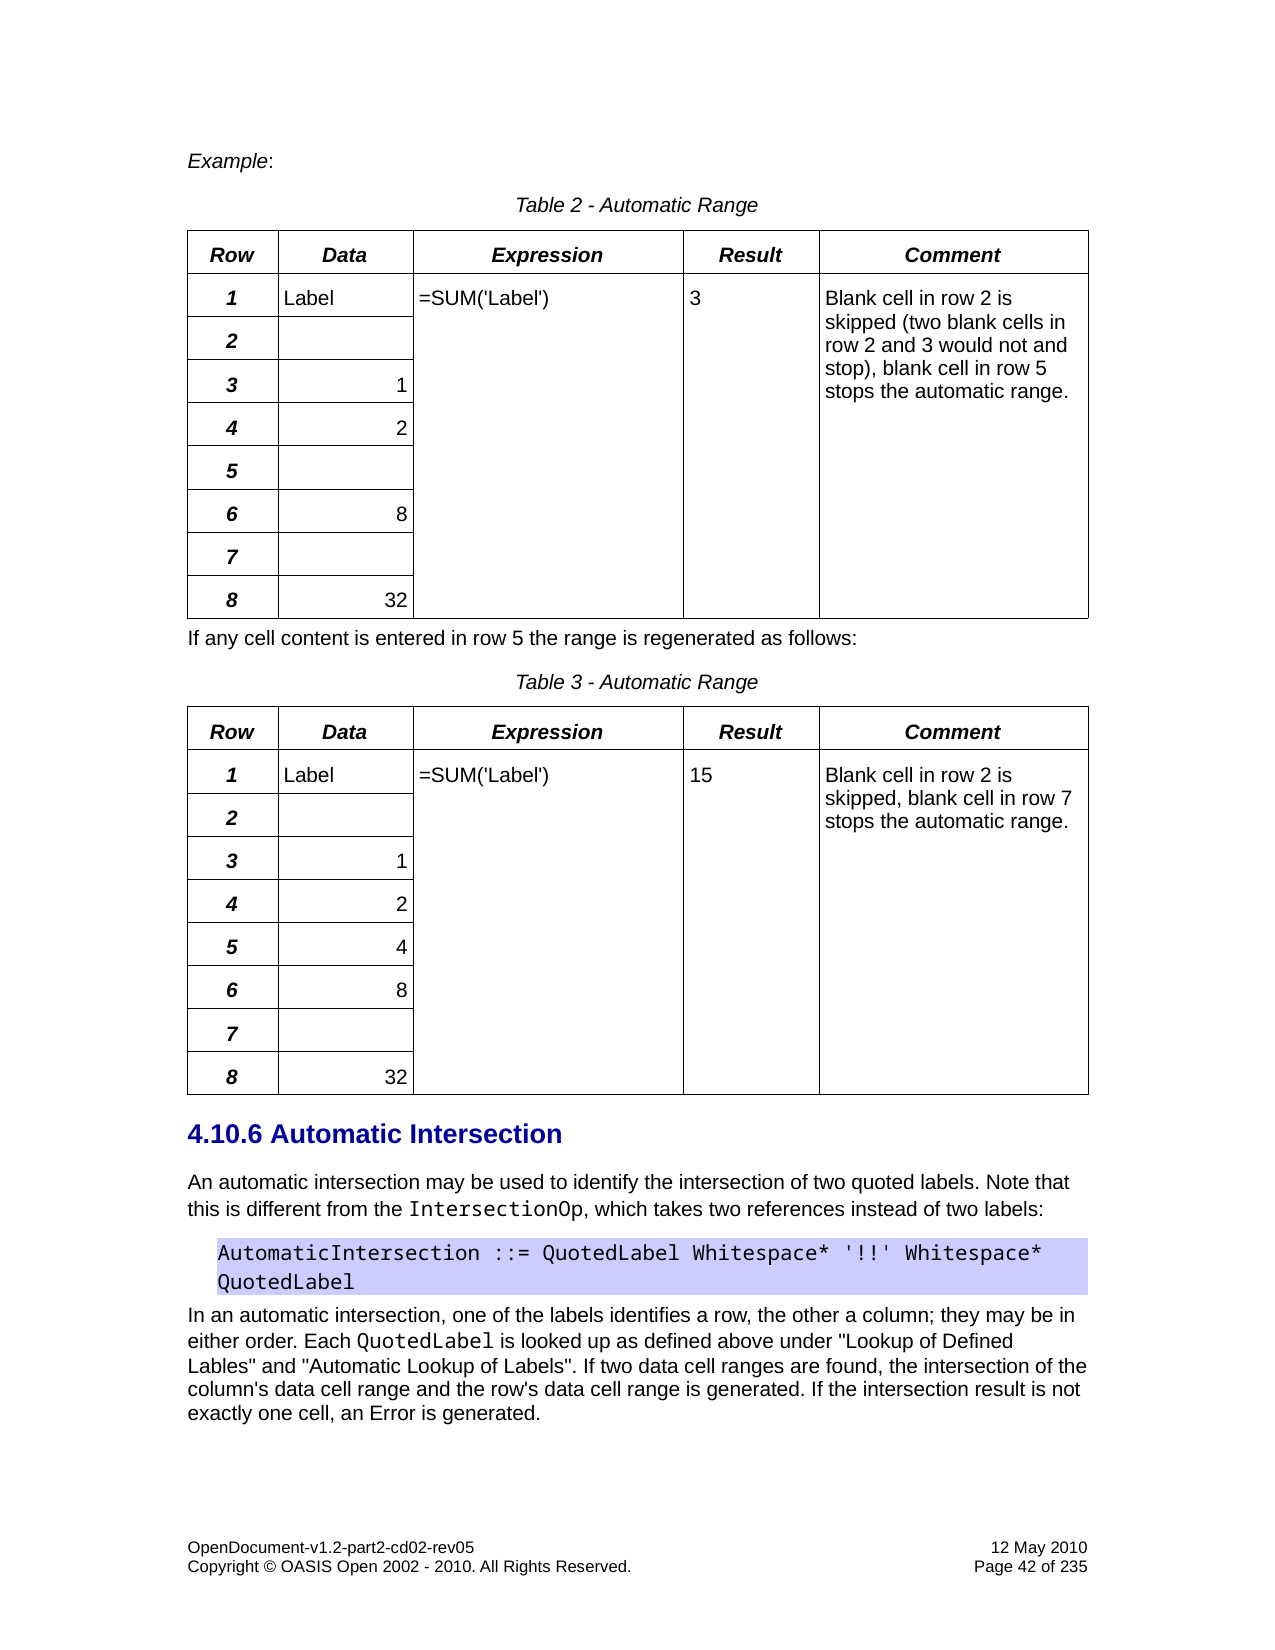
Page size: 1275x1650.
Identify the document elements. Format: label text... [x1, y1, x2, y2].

table_cell 8 [188, 576, 278, 618]
table_cell Blank cell in row 2 is skipped (two blank cells in row 2 and 3 would not and stop), blank cell in row 5 stops the automatic range. [820, 274, 1088, 618]
table_cell 32 [279, 1052, 413, 1094]
table_cell 3 [684, 274, 819, 618]
table_header Label [279, 274, 413, 316]
table_header Row [188, 707, 278, 749]
text Table 2 - Automatic Range [187, 194, 1088, 217]
table_header Data [279, 231, 413, 273]
table_cell 5 [188, 923, 278, 965]
table_cell 1 [279, 360, 413, 402]
table_cell 3 [188, 837, 278, 879]
table_cell 32 [279, 576, 413, 618]
table_cell 8 [279, 966, 413, 1008]
table_header Comment [820, 231, 1088, 273]
table_cell =SUM('Label') [414, 274, 683, 618]
table_cell 2 [279, 403, 413, 445]
table_cell [279, 1009, 413, 1051]
table_cell 8 [279, 490, 413, 532]
table_header Expression [414, 231, 683, 273]
table_cell 1 [279, 837, 413, 879]
table_cell 2 [188, 794, 278, 836]
table_cell 4 [279, 923, 413, 965]
table_cell 8 [188, 1052, 278, 1094]
text If any cell content is entered in row 5 the range is regenerated as follows: [187, 626, 1088, 649]
table_cell [279, 794, 413, 836]
text An automatic intersection may be used to identify the intersection of two quoted labels. Note that this is different from the IntersectionOp, which takes two references instead of two labels: [187, 1170, 1088, 1222]
table_cell [279, 533, 413, 575]
table_header Result [684, 231, 819, 273]
table_cell 5 [188, 446, 278, 488]
table_cell 7 [188, 1009, 278, 1051]
subtitle Automatic Intersection [187, 1119, 1088, 1149]
table_cell 6 [188, 490, 278, 532]
table_cell Blank cell in row 2 is skipped, blank cell in row 7 stops the automatic range. [820, 750, 1088, 1094]
text AutomaticIntersection ::= QuotedLabel Whitespace* '!!' Whitespace* QuotedLabel [217, 1238, 1088, 1295]
table_header Data [279, 707, 413, 749]
table_cell [279, 446, 413, 488]
table_header Label [279, 750, 413, 792]
table_cell 7 [188, 533, 278, 575]
table_cell [279, 317, 413, 359]
table_header Expression [414, 707, 683, 749]
table_cell 2 [188, 317, 278, 359]
table_header 1 [188, 274, 278, 316]
table_cell 4 [188, 880, 278, 922]
text Example: [187, 150, 1088, 173]
text Table 3 - Automatic Range [187, 670, 1088, 694]
table_cell 15 [684, 750, 819, 1094]
table_cell 3 [188, 360, 278, 402]
table_cell 4 [188, 403, 278, 445]
table_cell 6 [188, 966, 278, 1008]
table_header Result [684, 707, 819, 749]
table_cell 2 [279, 880, 413, 922]
table_header Row [188, 231, 278, 273]
table_header 1 [188, 750, 278, 792]
table_header Comment [820, 707, 1088, 749]
text In an automatic intersection, one of the labels identifies a row, the other a column; they may be in either order. Each QuotedLabel is looked up as defined above under "Lookup of Defined Lables" and "Automatic Lookup of Labels". If two data cell ranges are found, the intersection of the column's data cell range and the row's data cell range is generated. If the intersection result is not exactly one cell, an Error is generated. [187, 1303, 1088, 1424]
table_cell =SUM('Label') [414, 750, 683, 1094]
